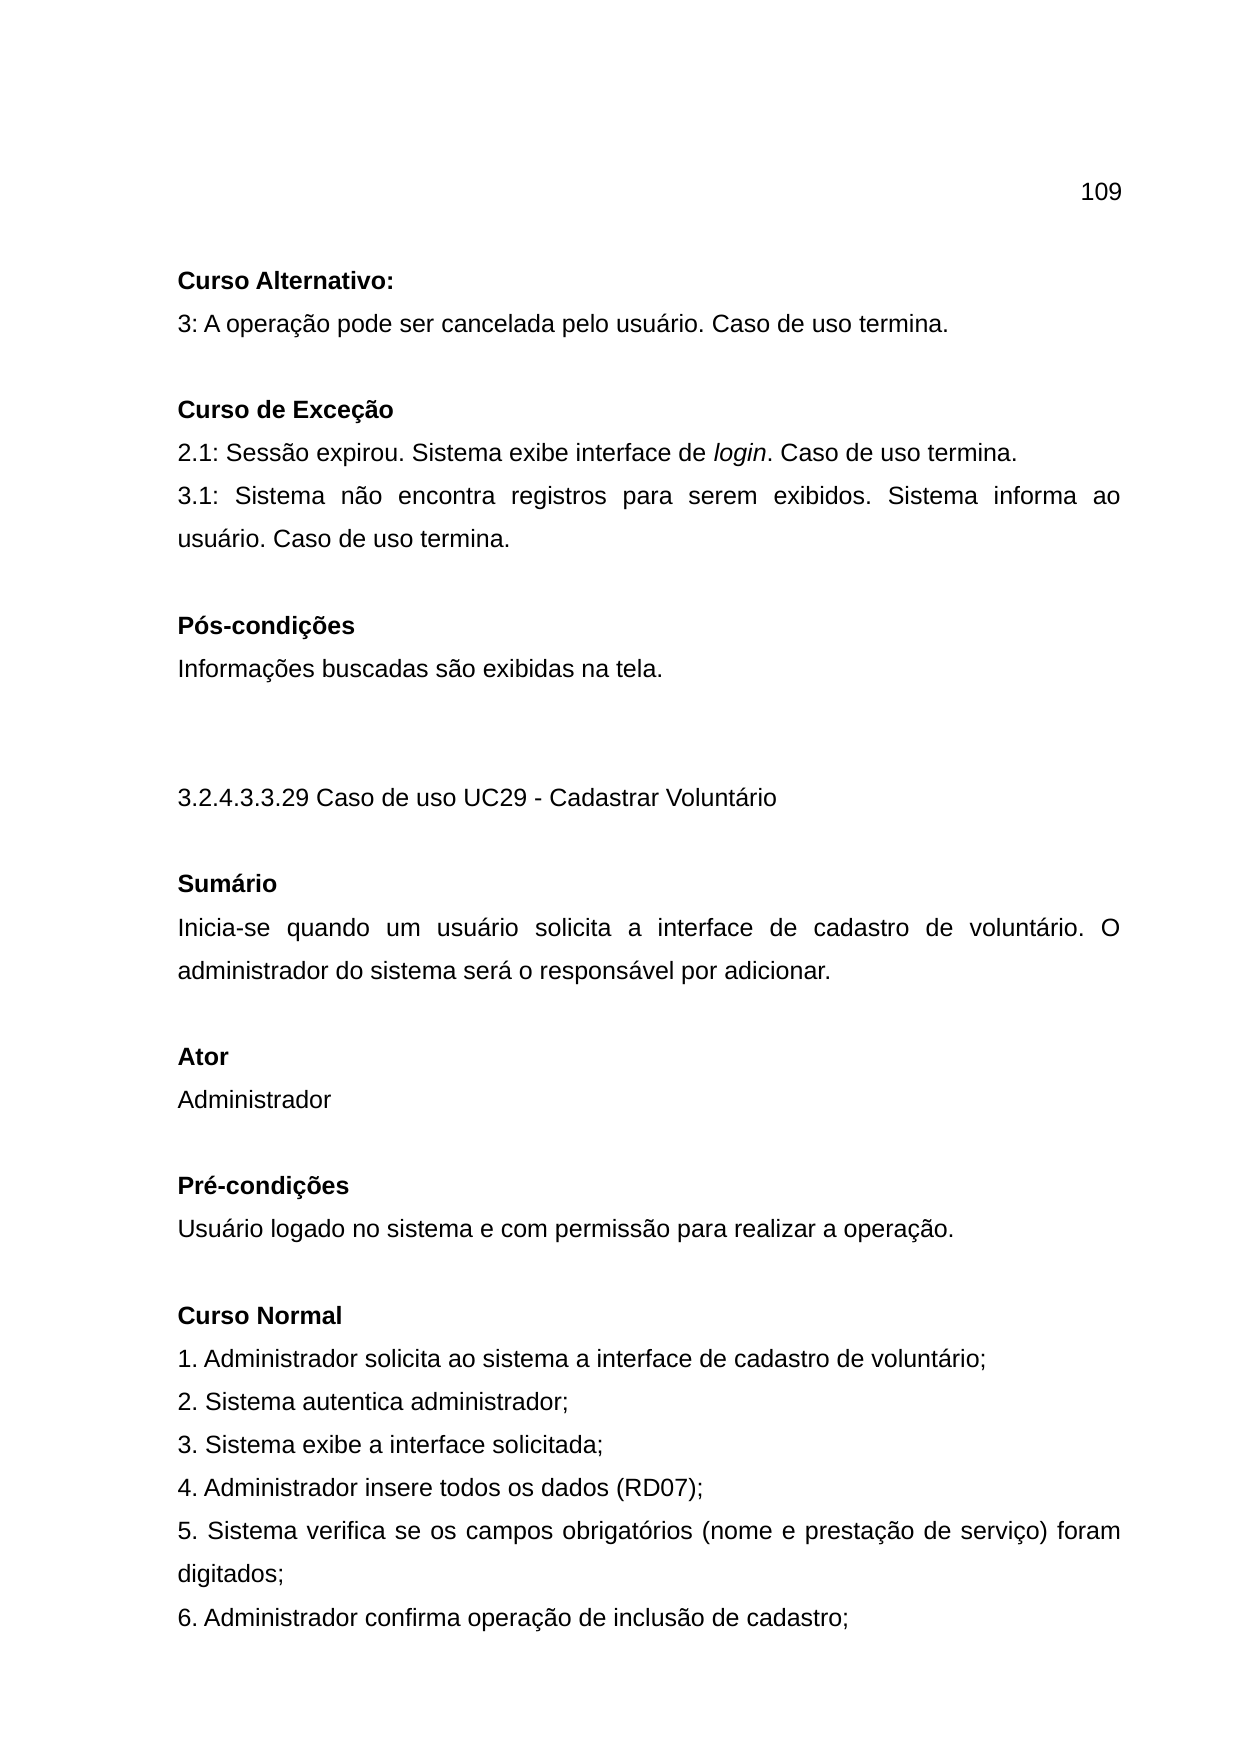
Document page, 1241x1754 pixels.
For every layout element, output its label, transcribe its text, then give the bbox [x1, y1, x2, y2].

text 5. Sistema verifica se os campos obrigatórios (nome e prestação de serviço) foram digitados; [177, 1516, 1122, 1588]
text 3.2.4.3.3.29 Caso de uso UC29 - Cadastrar Voluntário [177, 783, 1122, 812]
text Inicia-se quando um usuário solicita a interface de cadastro de voluntário. O administrador do sistema será o responsável por adicionar. [177, 913, 1122, 984]
text 3.1: Sistema não encontra registros para serem exibidos. Sistema informa ao usuário. Caso de uso termina. [177, 481, 1122, 553]
text Sumário [177, 869, 1122, 898]
text 3: A operação pode ser cancelada pelo usuário. Caso de uso termina. [177, 309, 1122, 338]
text Usuário logado no sistema e com permissão para realizar a operação. [177, 1214, 1122, 1243]
text 3. Sistema exibe a interface solicitada; [177, 1430, 1122, 1459]
text Curso Alternativo: [177, 266, 1122, 294]
text Curso de Exceção [177, 395, 1122, 424]
text Curso Normal [177, 1301, 1122, 1329]
text 1. Administrador solicita ao sistema a interface de cadastro de voluntário; [177, 1344, 1122, 1373]
text Pós-condições [177, 611, 1122, 639]
text Ator [177, 1042, 1122, 1071]
text 4. Administrador insere todos os dados (RD07); [177, 1473, 1122, 1502]
text 2.1: Sessão expirou. Sistema exibe interface de login. Caso de uso termina. [177, 438, 1122, 467]
text Pré-condições [177, 1171, 1122, 1200]
text Informações buscadas são exibidas na tela. [177, 654, 1122, 683]
text Administrador [177, 1085, 1122, 1114]
text 6. Administrador confirma operação de inclusão de cadastro; [177, 1603, 1122, 1631]
text 2. Sistema autentica administrador; [177, 1387, 1122, 1416]
